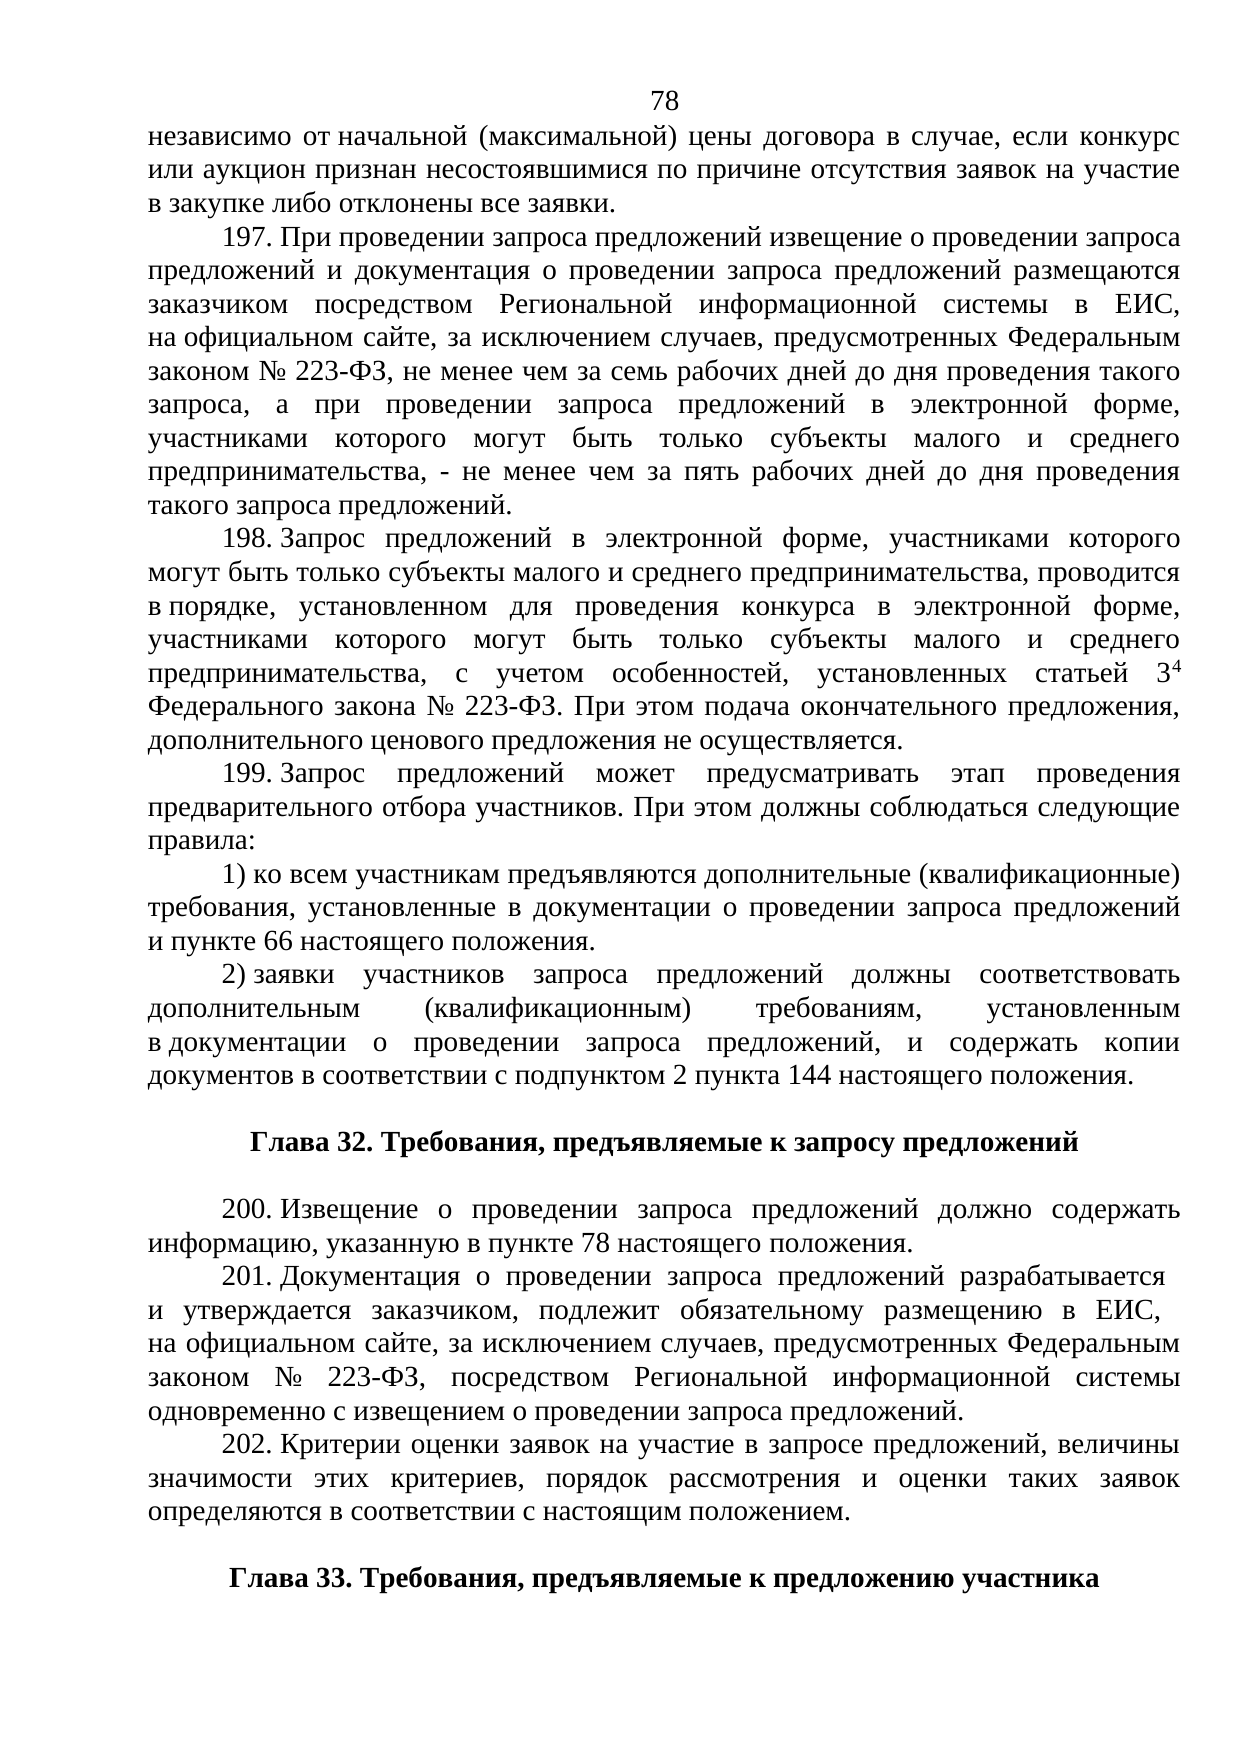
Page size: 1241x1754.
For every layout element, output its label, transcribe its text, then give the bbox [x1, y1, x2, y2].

text 197. При проведении запроса предложений извещение о проведении запроса предложений и документация о проведении запроса предложений размещаются заказчиком посредством Региональной информационной системы в ЕИС, на официальном сайте, за исключением случаев, предусмотренных Федеральным законом № 223-ФЗ, не менее чем за семь рабочих дней до дня проведения такого запроса, а при проведении запроса предложений в электронной форме, участниками которого могут быть только субъекты малого и среднего предпринимательства, - не менее чем за пять рабочих дней до дня проведения такого запроса предложений. [148, 219, 1181, 521]
text Глава 32. Требования, предъявляемые к запросу предложений [148, 1124, 1181, 1158]
text 200. Извещение о проведении запроса предложений должно содержать информацию, указанную в пункте 78 настоящего положения. [148, 1191, 1181, 1258]
text 198. Запрос предложений в электронной форме, участниками которого могут быть только субъекты малого и среднего предпринимательства, проводится в порядке, установленном для проведения конкурса в электронной форме, участниками которого могут быть только субъекты малого и среднего предпринимательства, с учетом особенностей, установленных статьей 34 Федерального закона № 223-ФЗ. При этом подача окончательного предложения, дополнительного ценового предложения не осуществляется. [148, 521, 1181, 755]
text 199. Запрос предложений может предусматривать этап проведения предварительного отбора участников. При этом должны соблюдаться следующие правила: [148, 755, 1181, 856]
text 2) заявки участников запроса предложений должны соответствовать дополнительным (квалификационным) требованиям, установленным в документации о проведении запроса предложений, и содержать копии документов в соответствии с подпунктом 2 пункта 144 настоящего положения. [148, 957, 1181, 1091]
text независимо от начальной (максимальной) цены договора в случае, если конкурс или аукцион признан несостоявшимися по причине отсутствия заявок на участие в закупке либо отклонены все заявки. [148, 118, 1181, 219]
text 201. Документация о проведении запроса предложений разрабатывается и утверждается заказчиком, подлежит обязательному размещению в ЕИС, на официальном сайте, за исключением случаев, предусмотренных Федеральным законом № 223-ФЗ, посредством Региональной информационной системы одновременно с извещением о проведении запроса предложений. [148, 1258, 1181, 1426]
text 1) ко всем участникам предъявляются дополнительные (квалификационные) требования, установленные в документации о проведении запроса предложений и пункте 66 настоящего положения. [148, 856, 1181, 957]
text Глава 33. Требования, предъявляемые к предложению участника [148, 1560, 1181, 1594]
text 202. Критерии оценки заявок на участие в запросе предложений, величины значимости этих критериев, порядок рассмотрения и оценки таких заявок определяются в соответствии с настоящим положением. [148, 1426, 1181, 1527]
